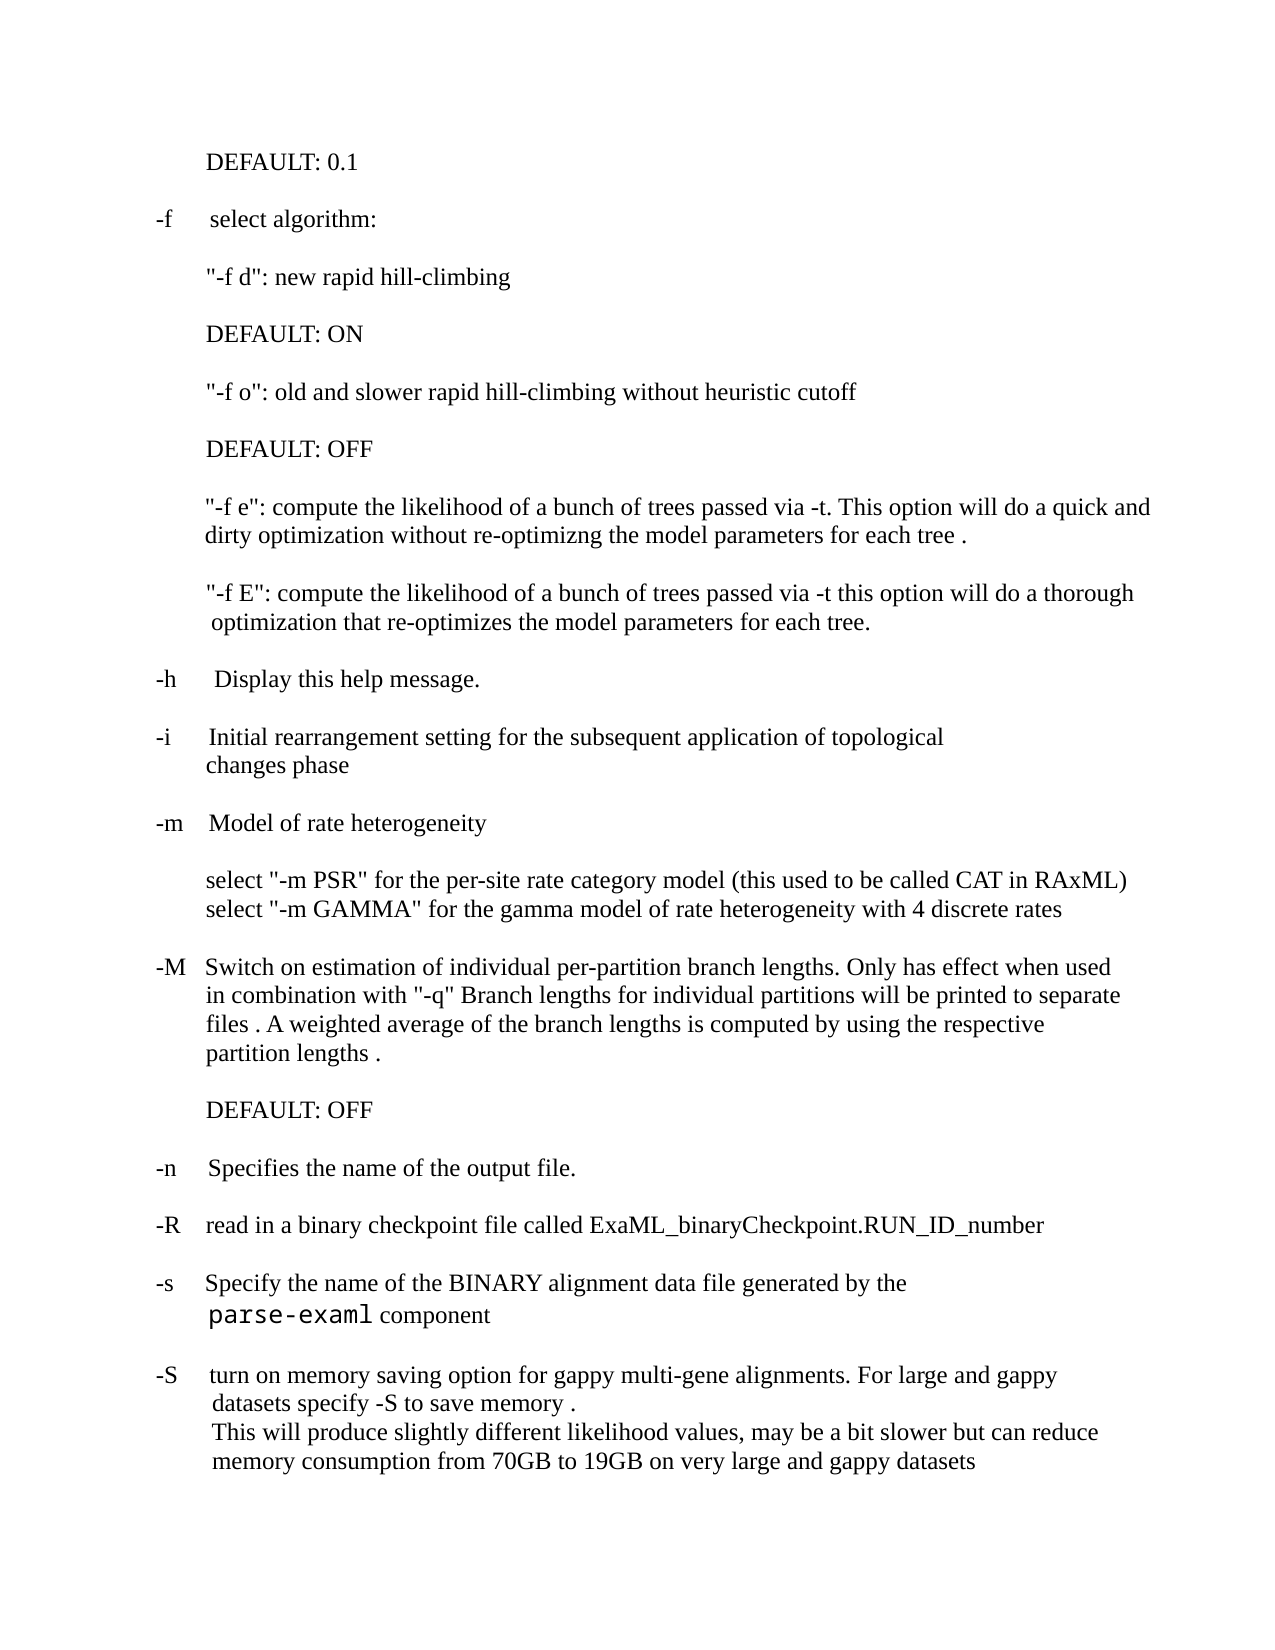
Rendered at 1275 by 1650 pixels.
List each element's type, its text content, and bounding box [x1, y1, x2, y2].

text "-f E": compute the likelihood of a bunch of trees passed via -t this option will do a thorough [118, 578, 1157, 607]
text -M Switch on estimation of individual per-partition branch lengths. Only has effect when used [118, 952, 1157, 981]
text select "-m GAMMA" for the gamma model of rate heterogeneity with 4 discrete rates [118, 894, 1157, 923]
text DEFAULT: OFF [118, 1096, 1157, 1124]
text select "-m PSR" for the per-site rate category model (this used to be called CAT in RAxML) [118, 866, 1157, 894]
text files . A weighted average of the branch lengths is computed by using the respective [118, 1009, 1157, 1038]
text -R read in a binary checkpoint file called ExaML_binaryCheckpoint.RUN_ID_number [118, 1211, 1157, 1239]
text parse-examl component [118, 1297, 1157, 1331]
text changes phase [118, 751, 1157, 779]
text DEFAULT: 0.1 [118, 147, 1157, 176]
text "-f o": old and slower rapid hill-climbing without heuristic cutoff [118, 377, 1157, 406]
text in combination with "-q" Branch lengths for individual partitions will be printed to separate [118, 981, 1157, 1009]
text DEFAULT: ON [118, 319, 1157, 348]
text optimization that re-optimizes the model parameters for each tree. [118, 607, 1157, 636]
text "-f d": new rapid hill-climbing [118, 262, 1157, 291]
text -s Specify the name of the BINARY alignment data file generated by the [118, 1268, 1157, 1297]
text This will produce slightly different likelihood values, may be a bit slower but can reduce [118, 1417, 1157, 1446]
text -h Display this help message. [118, 664, 1157, 693]
text -m Model of rate heterogeneity [118, 808, 1157, 837]
text "-f e": compute the likelihood of a bunch of trees passed via -t. This option will do a quick and dirty optimization without re-optimizng the model parameters for each tree . [118, 492, 1157, 549]
text memory consumption from 70GB to 19GB on very large and gappy datasets [118, 1446, 1157, 1475]
text -S turn on memory saving option for gappy multi-gene alignments. For large and gappy [118, 1360, 1157, 1388]
text -f select algorithm: [118, 204, 1157, 233]
text DEFAULT: OFF [118, 434, 1157, 463]
text partition lengths . [118, 1038, 1157, 1067]
text datasets specify -S to save memory . [118, 1388, 1157, 1417]
text -n Specifies the name of the output file. [118, 1153, 1157, 1182]
text -i Initial rearrangement setting for the subsequent application of topological [118, 722, 1157, 751]
